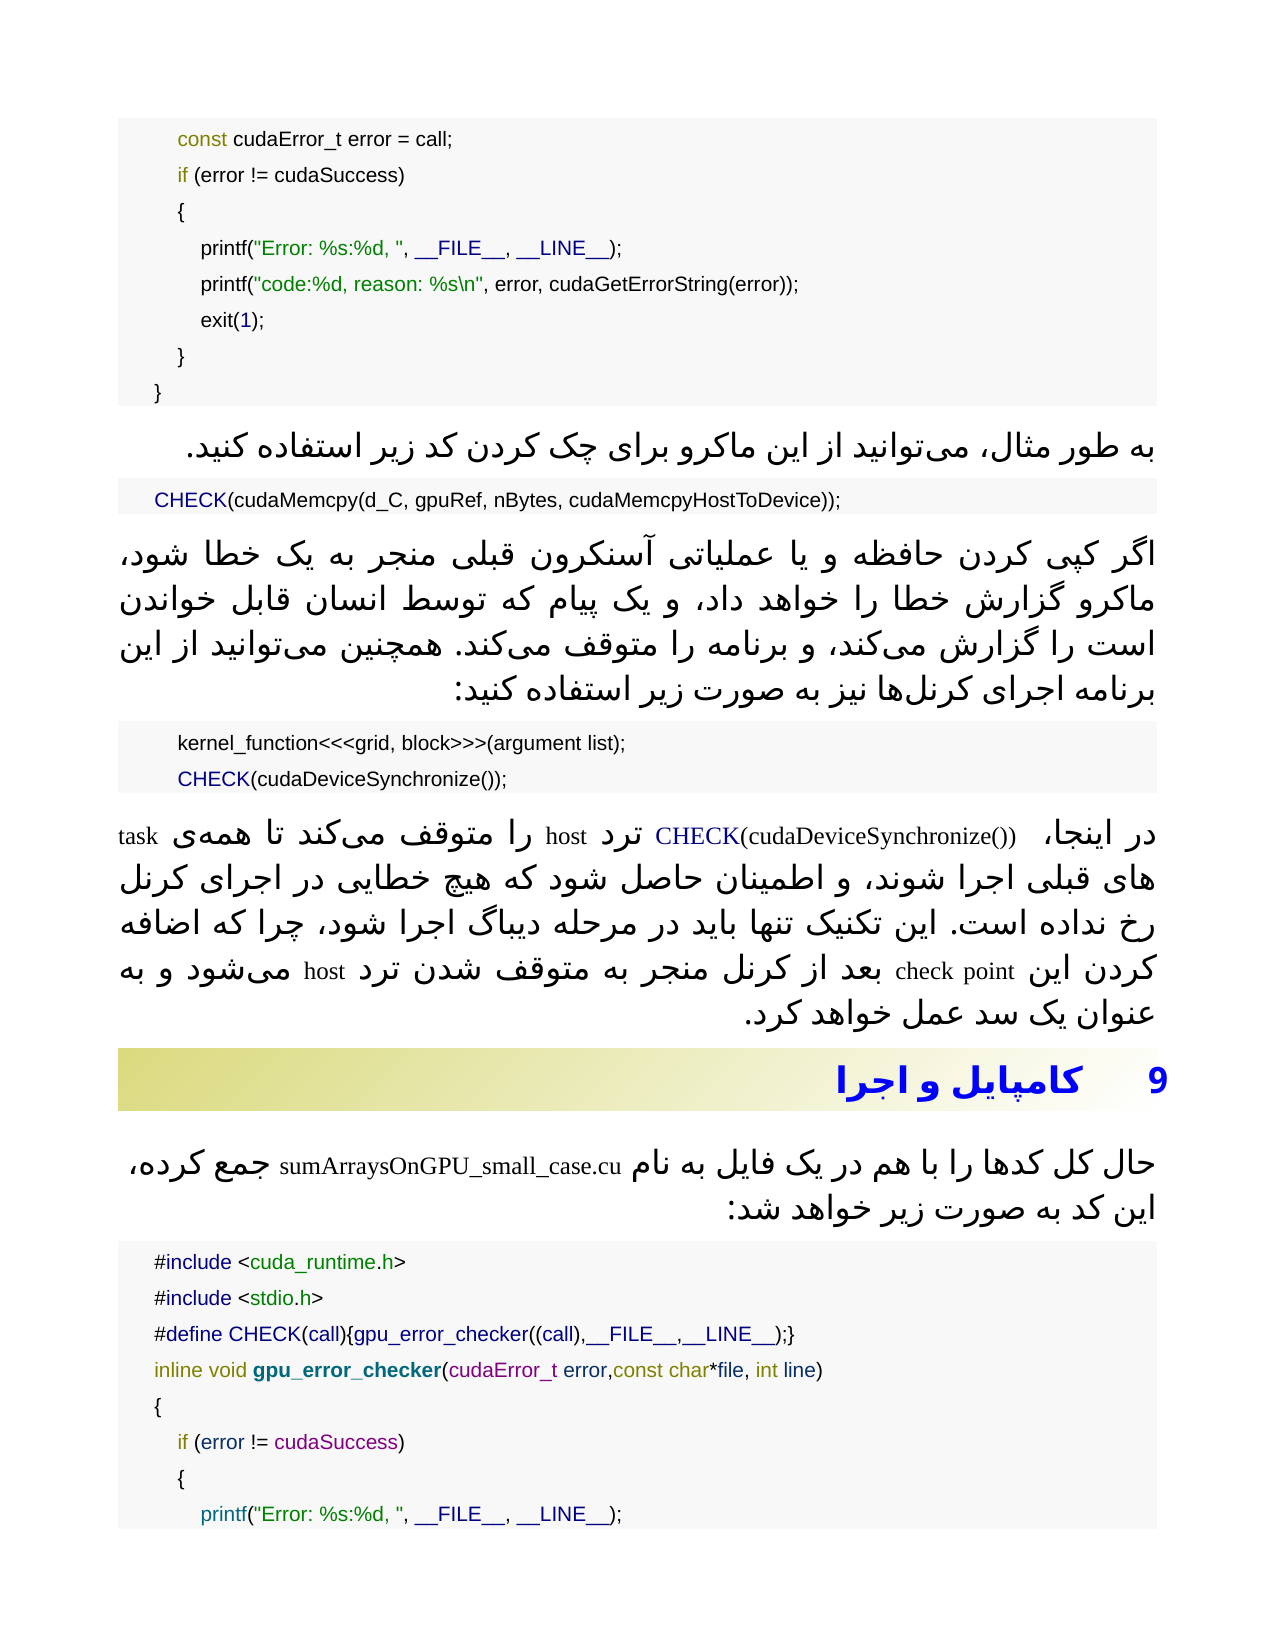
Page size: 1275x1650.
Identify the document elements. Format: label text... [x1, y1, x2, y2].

text } [118, 334, 1157, 370]
text inline void gpu_error_checker(cudaError_t error,const char*file, int line) [118, 1349, 1157, 1385]
text printf("code:%d, reason: %s\n", error, cudaGetErrorString(error)); [118, 262, 1157, 298]
text } [118, 370, 1157, 406]
text printf("Error: %s:%d, ", __FILE__, __LINE__); [118, 1493, 1157, 1529]
text const cudaError_t error = call; [118, 118, 1157, 154]
text if (error != cudaSuccess) [118, 1421, 1157, 1457]
text { [118, 190, 1157, 226]
text #include <stdio.h> [118, 1277, 1157, 1313]
text exit(1); [118, 298, 1157, 334]
subtitle کامپایل و اجرا [118, 1048, 1157, 1111]
text { [118, 1457, 1157, 1493]
text if (error != cudaSuccess) [118, 154, 1157, 190]
text حال کل کد‌ها را با هم در یک فایل به نام sumArraysOnGPU_small_case.cu جمع کرده، این کد به صورت زیر خواهد شد: [118, 1138, 1157, 1228]
text اگر کپی کردن حافظه و یا عملیاتی آسنکرون قبلی منجر به یک خطا شود، ماکرو گزارش خطا را خواهد داد، و یک پیام که توسط انسان قابل خواندن است را گزارش می‌کند، و برنامه را متوقف می‌کند. همچنین می‌توانید از این برنامه اجرای کرنل‌ها نیز به صورت زیر استفاده کنید: [118, 529, 1157, 709]
text kernel_function<<<grid, block>>>(argument list); [118, 721, 1157, 757]
text CHECK(cudaDeviceSynchronize()); [118, 757, 1157, 793]
text #define CHECK(call){gpu_error_checker((call),__FILE__,__LINE__);} [118, 1313, 1157, 1349]
text { [118, 1385, 1157, 1421]
text در اینجا، CHECK(cudaDeviceSynchronize()) ترد host را متوقف می‌کند تا همه‌ی task های قبلی اجرا شوند، و اطمینان حاصل شود که هیچ خطایی در اجرای کرنل رخ نداده است. این تکنیک تنها باید در مرحله دیباگ اجرا شود، چرا که اضافه کردن این check point بعد از کرنل منجر به متوقف شدن ترد host می‌شود و به عنوان یک سد عمل خواهد کرد. [118, 808, 1157, 1033]
text به طور مثال، می‌توانید از این ماکرو برای چک کردن کد زیر استفاده کنید. [118, 421, 1157, 466]
text CHECK(cudaMemcpy(d_C, gpuRef, nBytes, cudaMemcpyHostToDevice)); [118, 478, 1157, 514]
text #include <cuda_runtime.h> [118, 1241, 1157, 1277]
text printf("Error: %s:%d, ", __FILE__, __LINE__); [118, 226, 1157, 262]
